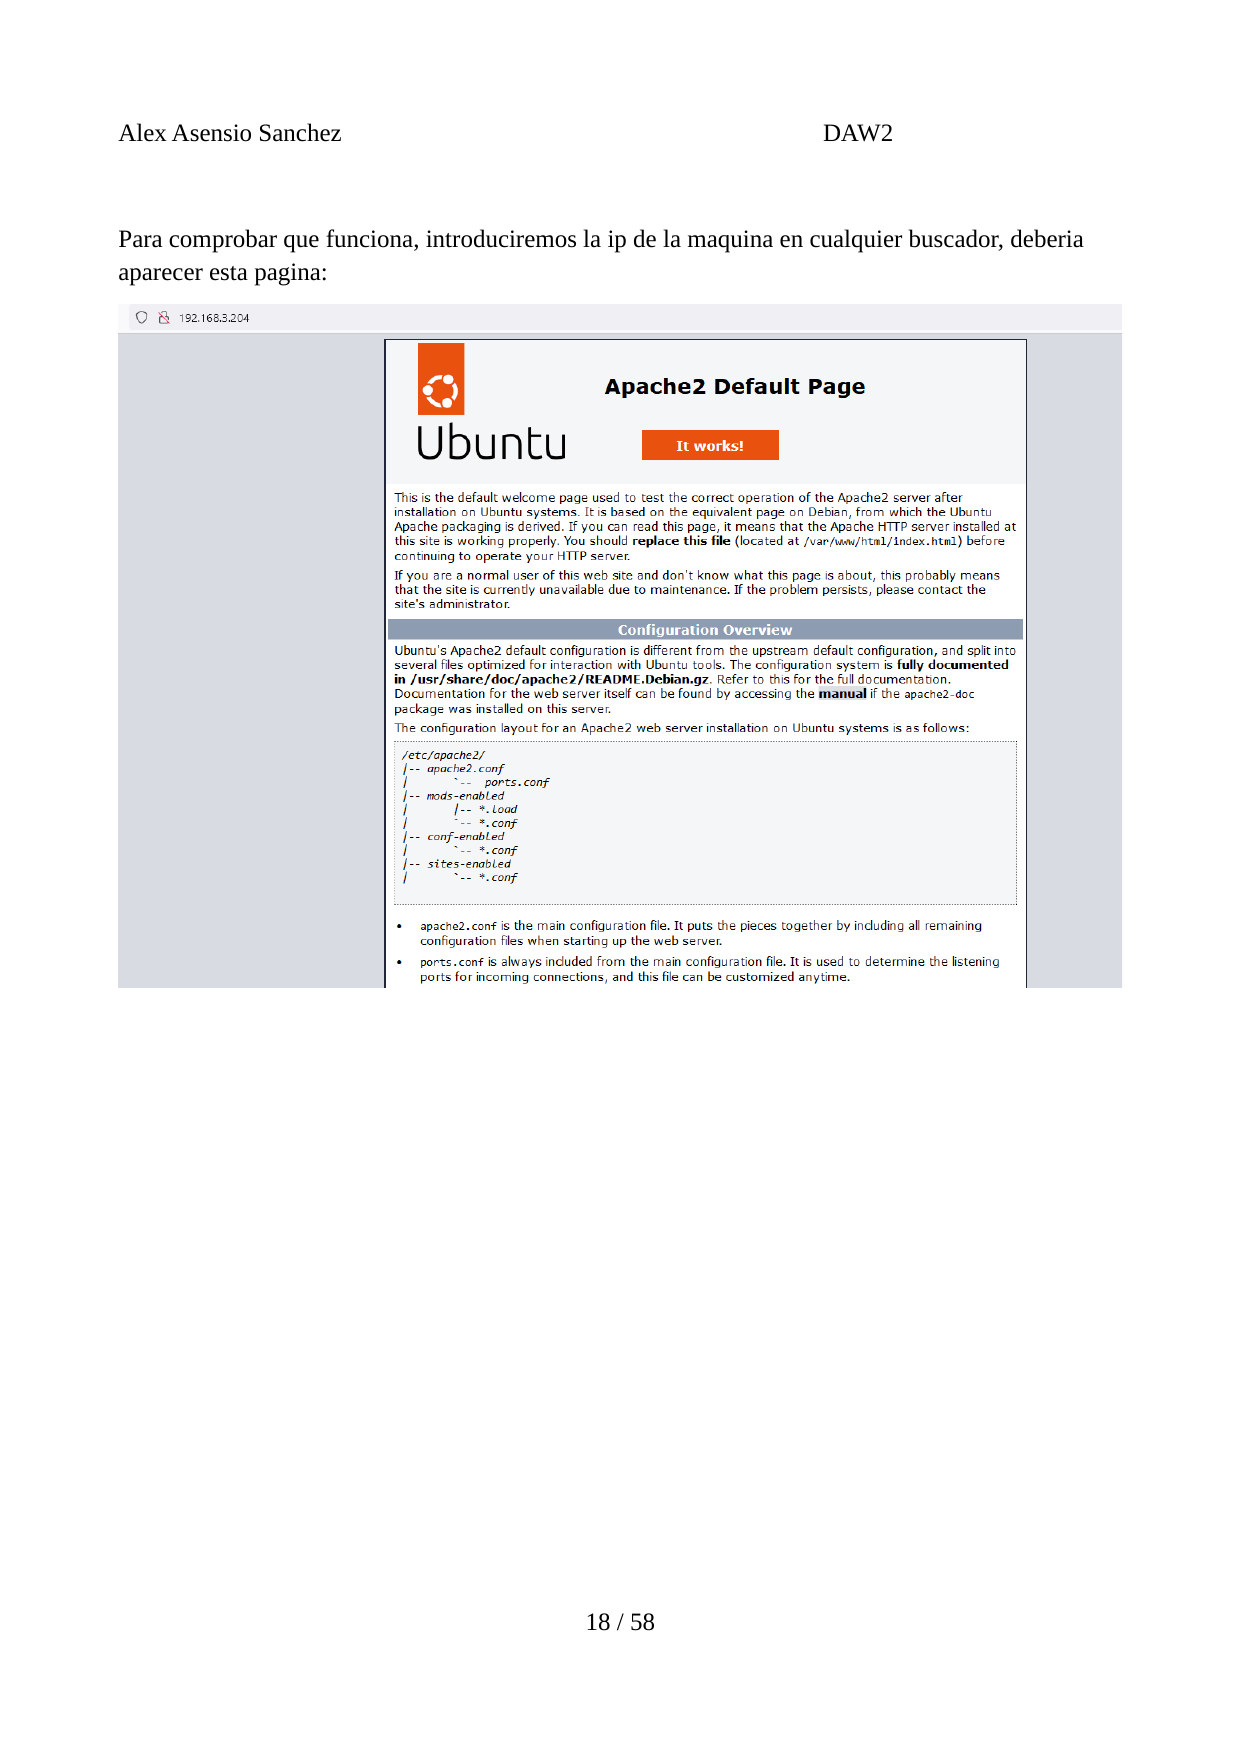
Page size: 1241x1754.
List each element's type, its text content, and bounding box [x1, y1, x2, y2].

text Para comprobar que funciona, introduciremos la ip de la maquina en cualquier buscador, deberia aparecer esta pagina: [118, 224, 1122, 286]
picture [118, 304, 1123, 988]
